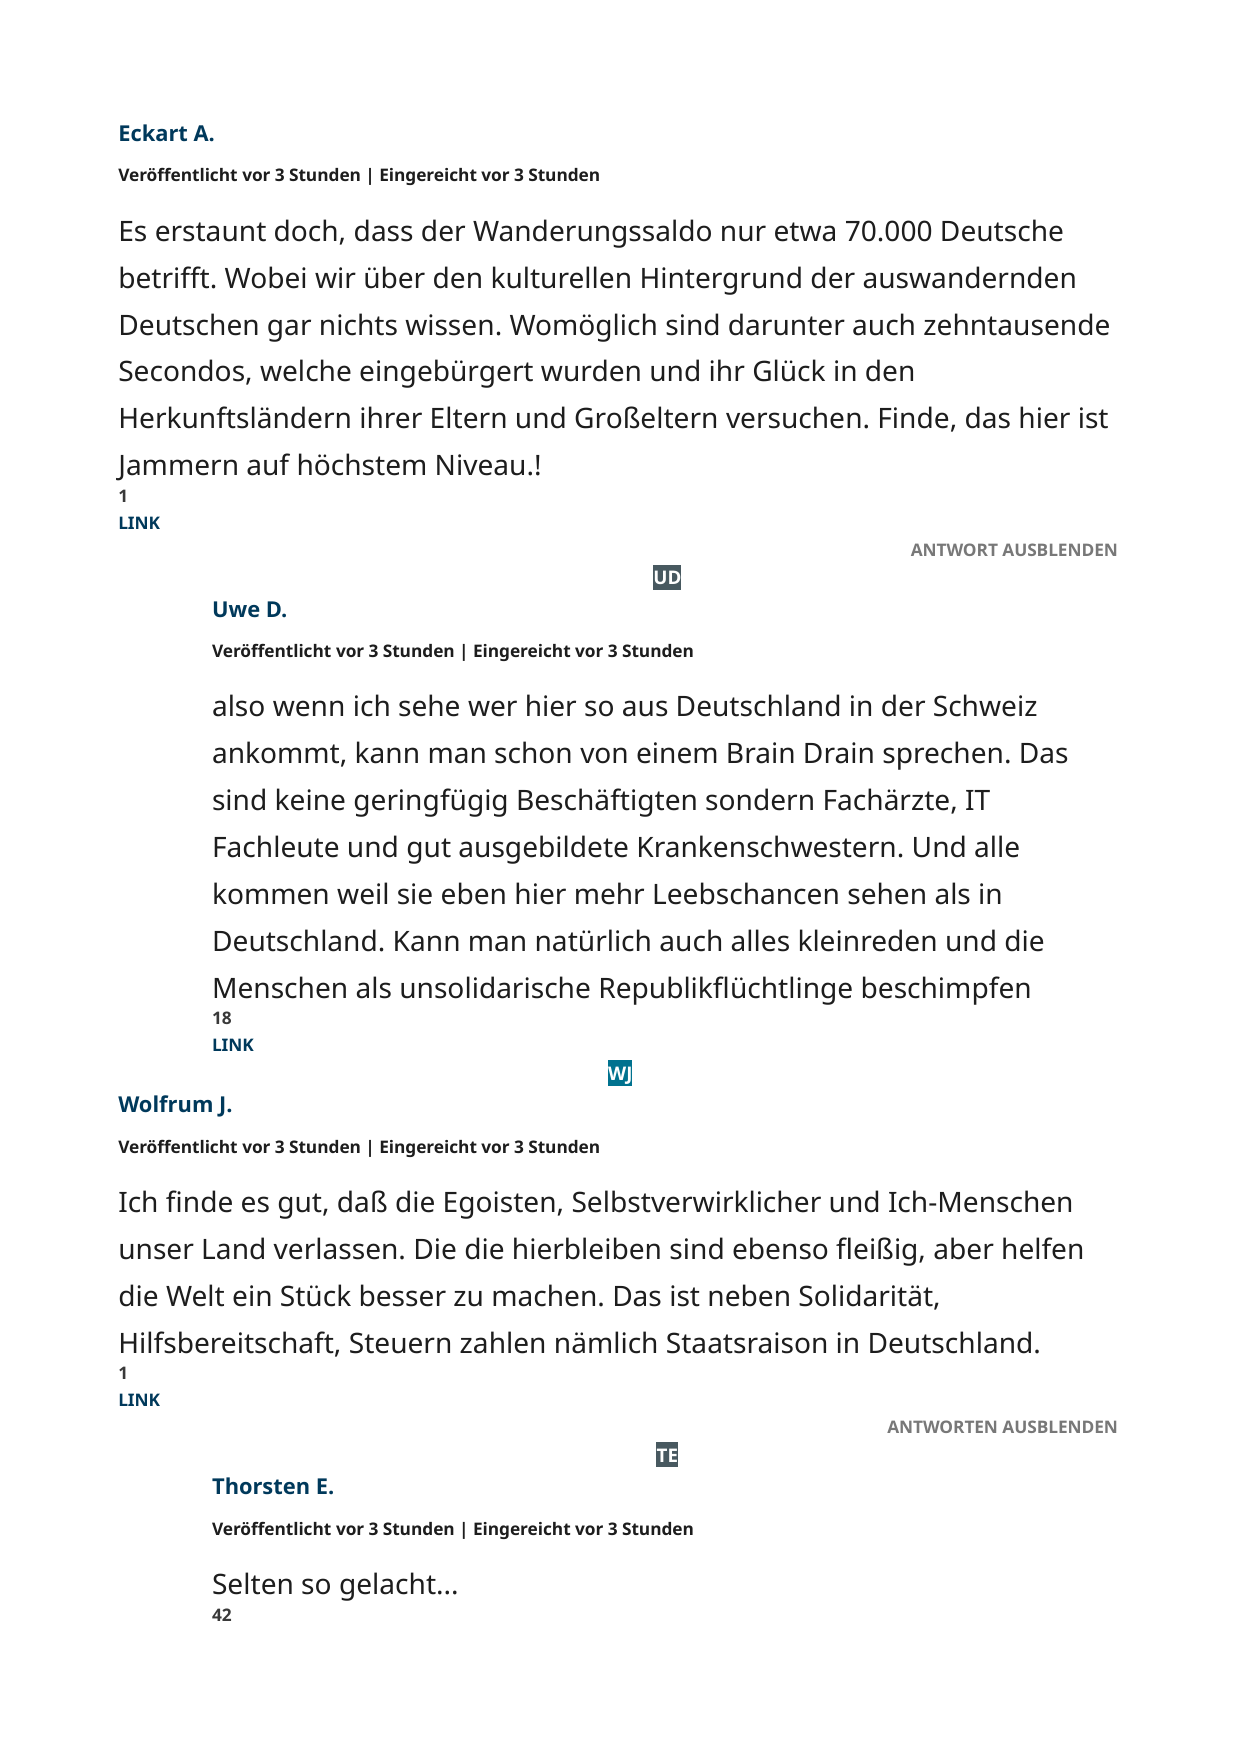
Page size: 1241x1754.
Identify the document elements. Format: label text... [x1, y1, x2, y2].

text LINK [118, 1388, 1122, 1412]
text WJ [118, 1060, 1122, 1086]
text 42 [212, 1603, 1122, 1626]
text Veröffentlicht vor 3 Stunden | Eingereicht vor 3 Stunden [118, 163, 1122, 187]
text also wenn ich sehe wer hier so aus Deutschland in der Schweiz ankommt, kann man schon von einem Brain Drain sprechen. Das sind keine geringfügig Beschäftigten sondern Fachärzte, IT Fachleute und gut ausgebildete Krankenschwestern. Und alle kommen weil sie eben hier mehr Leebschancen sehen als in Deutschland. Kann man natürlich auch alles kleinreden und die Menschen als unsolidarische Republikflüchtlinge beschimpfen [212, 678, 1122, 1006]
text Eckart A. [118, 118, 1122, 148]
text Thorsten E. [212, 1471, 1122, 1501]
text 18 [212, 1006, 1122, 1030]
text 1 [118, 484, 1122, 507]
text TE [212, 1442, 1122, 1467]
text Ich finde es gut, daß die Egoisten, Selbstverwirklicher und Ich-Menschen unser Land verlassen. Die die hierbleiben sind ebenso fleißig, aber helfen die Welt ein Stück besser zu machen. Das ist neben Solidarität, Hilfsbereitschaft, Steuern zahlen nämlich Staatsraison in Deutschland. [118, 1174, 1122, 1361]
text LINK [118, 511, 1122, 534]
text Veröffentlicht vor 3 Stunden | Eingereicht vor 3 Stunden [212, 1517, 1122, 1540]
text Wolfrum J. [118, 1089, 1122, 1119]
text Es erstaunt doch, dass der Wanderungssaldo nur etwa 70.000 Deutsche betrifft. Wobei wir über den kulturellen Hintergrund der auswandernden Deutschen gar nichts wissen. Womöglich sind darunter auch zehntausende Secondos, welche eingebürgert wurden und ihr Glück in den Herkunftsländern ihrer Eltern und Großeltern versuchen. Finde, das hier ist Jammern auf höchstem Niveau.! [118, 203, 1122, 484]
text 1 [118, 1361, 1122, 1385]
text LINK [212, 1033, 1122, 1057]
text Selten so gelacht... [212, 1556, 1122, 1603]
text UD [212, 564, 1122, 590]
text Veröffentlicht vor 3 Stunden | Eingereicht vor 3 Stunden [212, 639, 1122, 663]
text ANTWORT AUSBLENDEN [212, 538, 1122, 561]
text Veröffentlicht vor 3 Stunden | Eingereicht vor 3 Stunden [118, 1135, 1122, 1158]
text ANTWORTEN AUSBLENDEN [212, 1415, 1122, 1438]
text Uwe D. [212, 594, 1122, 623]
